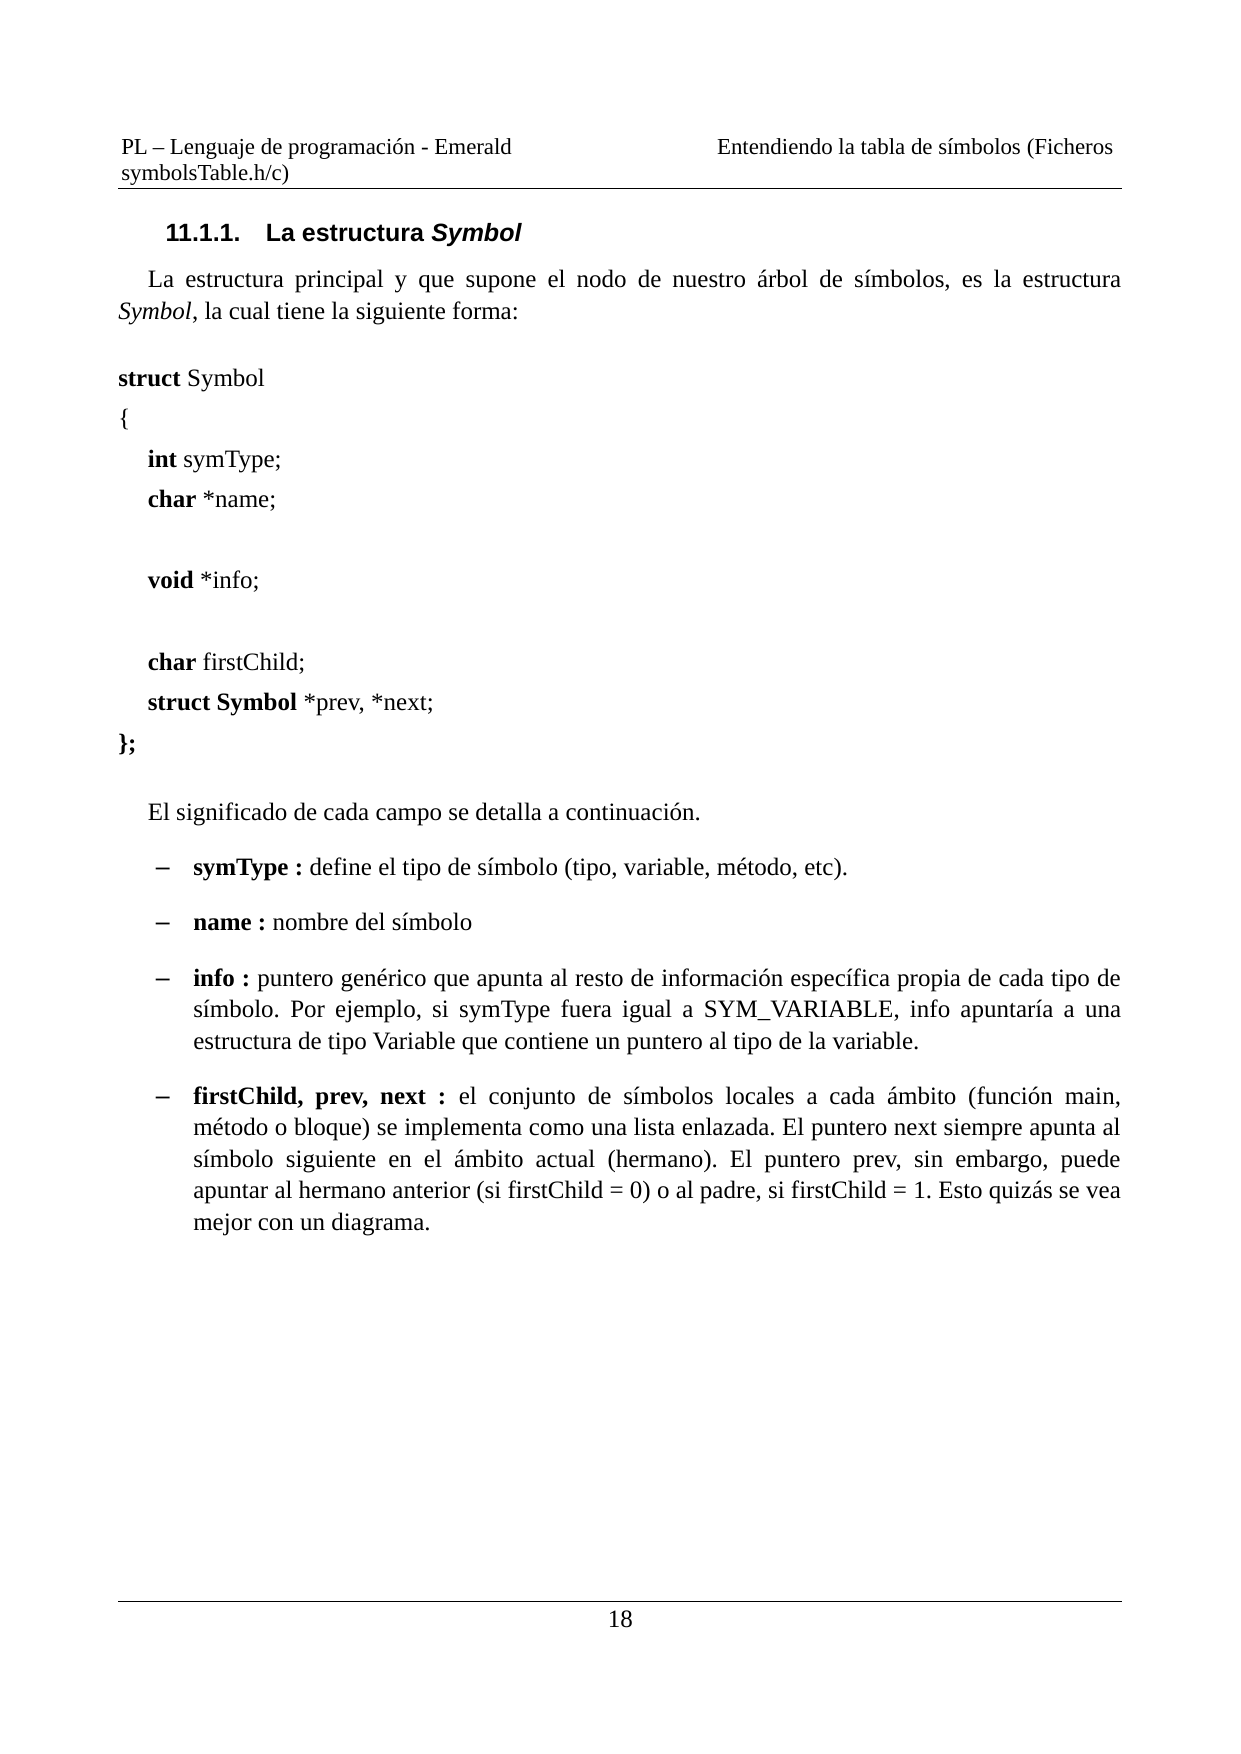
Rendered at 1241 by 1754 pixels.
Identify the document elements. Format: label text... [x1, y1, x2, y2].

list info : puntero genérico que apunta al resto de información específica propia de cada tipo de símbolo. Por ejemplo, si symType fuera igual a SYM_VARIABLE, info apuntaría a una estructura de tipo Variable que contiene un puntero al tipo de la variable. [156, 963, 1122, 1054]
text char *name; [118, 484, 1122, 513]
text struct Symbol [118, 363, 1122, 392]
list firstChild, prev, next : el conjunto de símbolos locales a cada ámbito (función main, método o bloque) se implementa como una lista enlazada. El puntero next siempre apunta al símbolo siguiente en el ámbito actual (hermano). El puntero prev, sin embargo, puede apuntar al hermano anterior (si firstChild = 0) o al padre, si firstChild = 1. Esto quizás se vea mejor con un diagrama. [156, 1081, 1122, 1236]
text struct Symbol *prev, *next; [118, 687, 1122, 716]
text char firstChild; [118, 647, 1122, 675]
text La estructura principal y que supone el nodo de nuestro árbol de símbolos, es la estructura Symbol, la cual tiene la siguiente forma: [118, 264, 1122, 325]
text }; [118, 728, 1122, 756]
text El significado de cada campo se detalla a continuación. [118, 797, 1122, 826]
text { [118, 403, 1122, 432]
list symType : define el tipo de símbolo (tipo, variable, método, etc). [156, 852, 1122, 881]
subtitle La estructura Symbol [118, 218, 1122, 247]
text void *info; [118, 566, 1122, 594]
text int symType; [118, 444, 1122, 473]
list name : nombre del símbolo [156, 907, 1122, 936]
